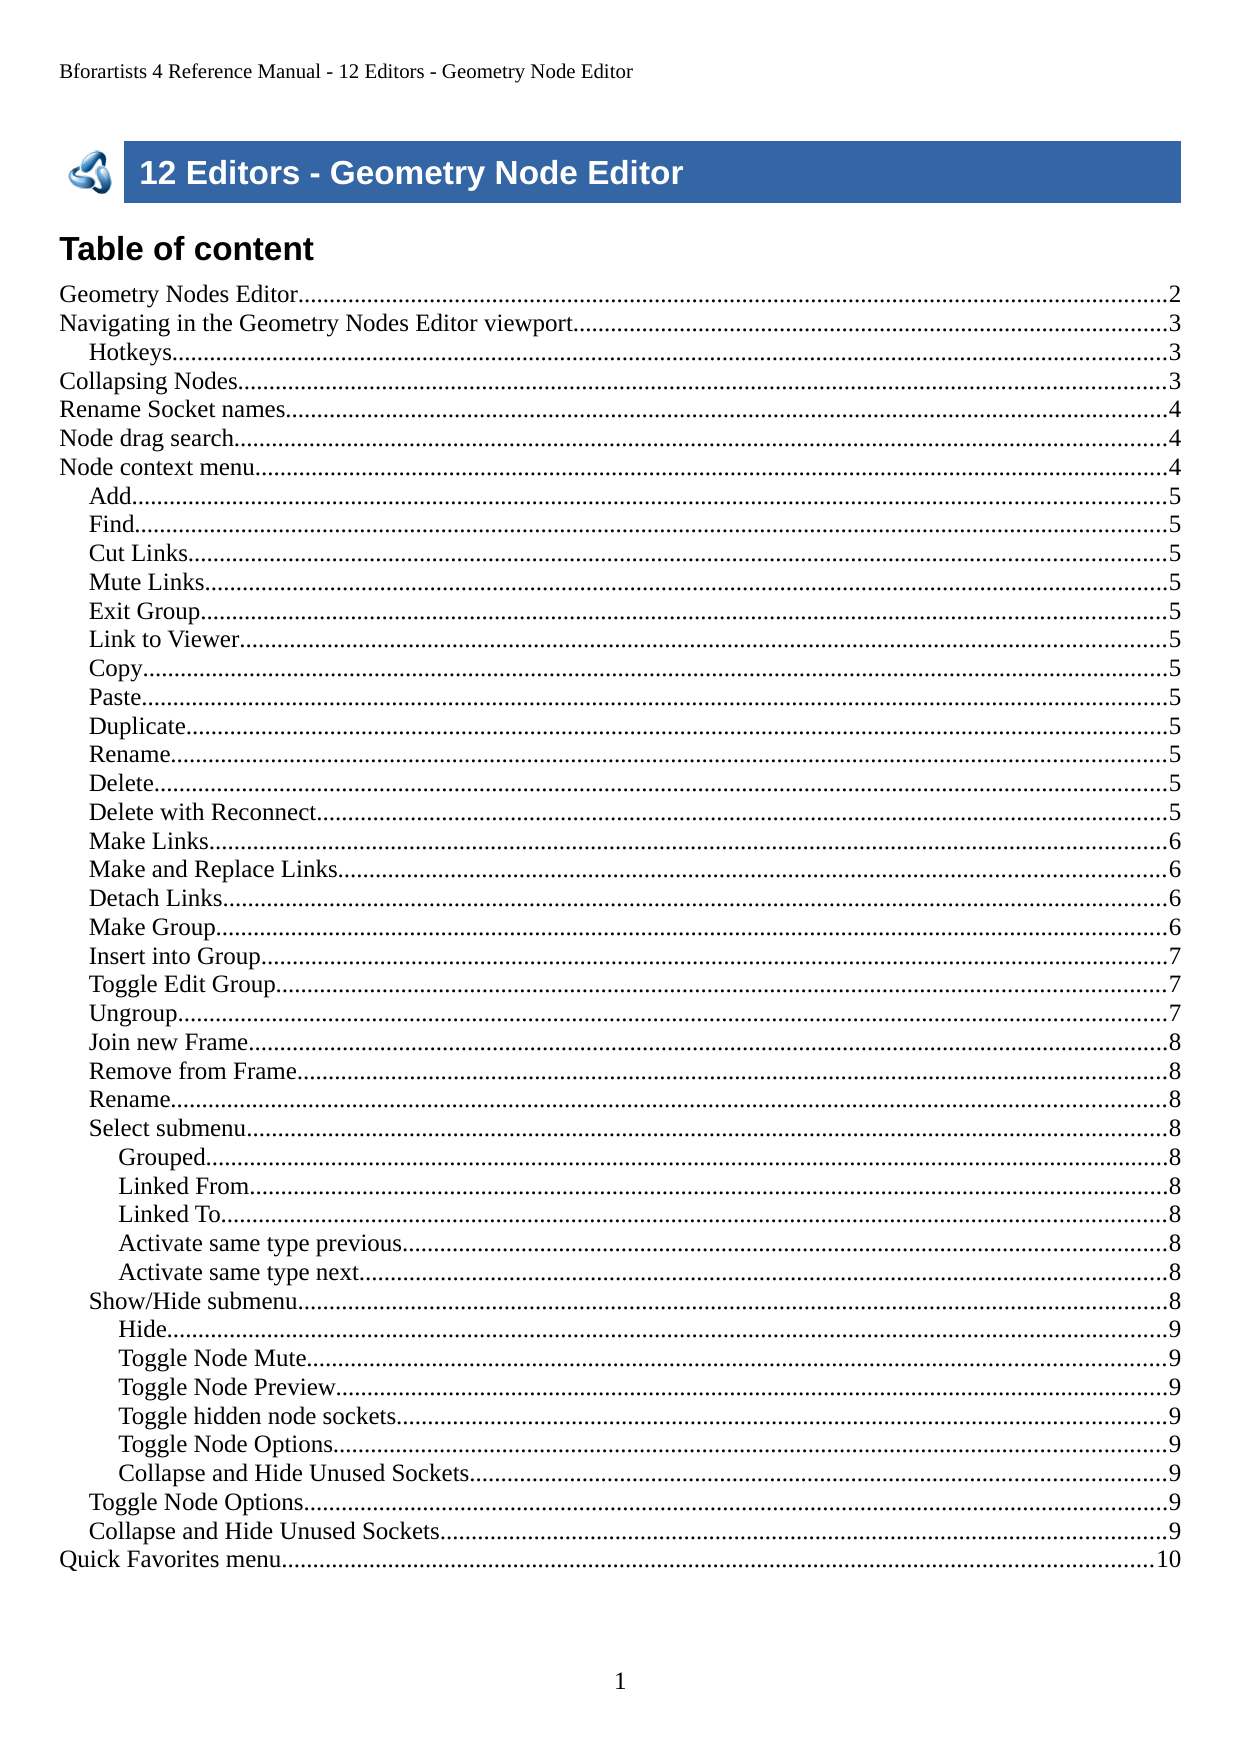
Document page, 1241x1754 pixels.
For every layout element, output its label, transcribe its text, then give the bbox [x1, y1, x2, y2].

text Link to Viewer 5 [88, 624, 1181, 653]
text Toggle Node Preview 9 [118, 1372, 1181, 1401]
text Rename Socket names 4 [59, 394, 1181, 423]
table_header 12 Editors - Geometry Node Editor [124, 141, 1181, 203]
text Detach Links 6 [88, 883, 1181, 912]
text Paste 5 [88, 682, 1181, 711]
text Grouped 8 [118, 1142, 1181, 1171]
text Node context menu 4 [59, 452, 1181, 481]
text Mute Links 5 [88, 567, 1181, 596]
text Toggle hidden node sockets 9 [118, 1401, 1181, 1429]
text Navigating in the Geometry Nodes Editor viewport 3 [59, 308, 1181, 337]
text Hide 9 [118, 1314, 1181, 1343]
text Find 5 [88, 509, 1181, 538]
picture [65, 147, 114, 197]
text Make and Replace Links 6 [88, 854, 1181, 883]
text Exit Group 5 [88, 596, 1181, 624]
subtitle Table of content [59, 228, 1181, 267]
text Make Links 6 [88, 826, 1181, 854]
text Linked From 8 [118, 1171, 1181, 1199]
text Ungroup 7 [88, 998, 1181, 1027]
text Activate same type previous 8 [118, 1228, 1181, 1257]
text Collapse and Hide Unused Sockets 9 [88, 1516, 1181, 1544]
text Activate same type next 8 [118, 1257, 1181, 1286]
text Join new Frame 8 [88, 1027, 1181, 1056]
text Collapsing Nodes 3 [59, 366, 1181, 394]
text Collapse and Hide Unused Sockets 9 [118, 1458, 1181, 1487]
text Toggle Node Options 9 [118, 1429, 1181, 1458]
text Toggle Node Options 9 [88, 1487, 1181, 1516]
text Duplicate 5 [88, 711, 1181, 739]
text Rename 5 [88, 739, 1181, 768]
text Make Group 6 [88, 912, 1181, 941]
text Select submenu 8 [88, 1113, 1181, 1142]
text Copy 5 [88, 653, 1181, 682]
text Add 5 [88, 481, 1181, 509]
text Linked To 8 [118, 1199, 1181, 1228]
table_header [59, 141, 124, 203]
text Toggle Node Mute 9 [118, 1343, 1181, 1372]
text Toggle Edit Group 7 [88, 969, 1181, 998]
text Quick Favorites menu 10 [59, 1544, 1181, 1573]
text Delete with Reconnect 5 [88, 797, 1181, 826]
text Delete 5 [88, 768, 1181, 797]
text Remove from Frame 8 [88, 1056, 1181, 1084]
text Insert into Group 7 [88, 941, 1181, 969]
text Show/Hide submenu 8 [88, 1286, 1181, 1314]
text Geometry Nodes Editor 2 [59, 279, 1181, 308]
text Cut Links 5 [88, 538, 1181, 567]
text Hotkeys 3 [88, 337, 1181, 366]
text Node drag search 4 [59, 423, 1181, 452]
text Rename 8 [88, 1084, 1181, 1113]
